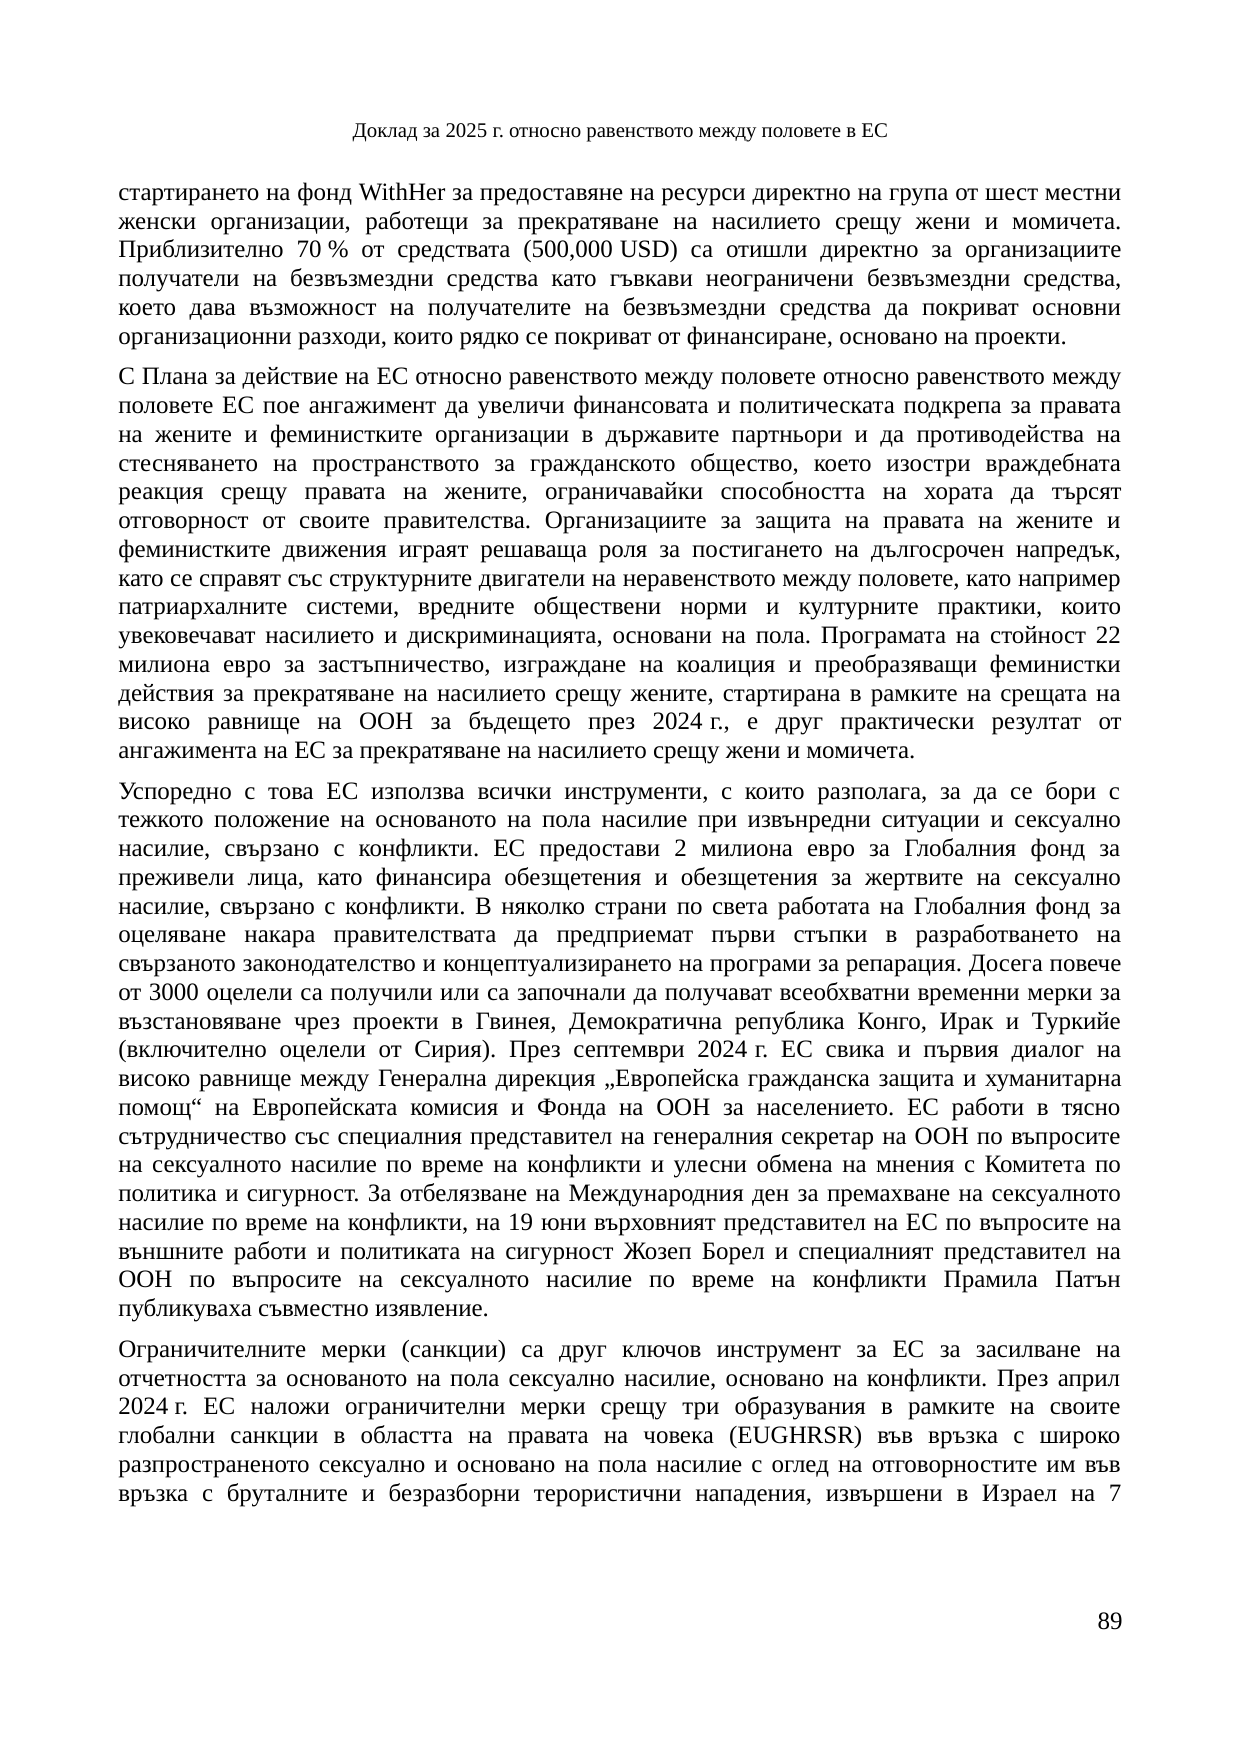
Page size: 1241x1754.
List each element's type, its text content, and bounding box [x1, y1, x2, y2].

text С Плана за действие на ЕС относно равенството между половете относно равенството между половете ЕС пое ангажимент да увеличи финансовата и политическата подкрепа за правата на жените и феминистките организации в държавите партньори и да противодейства на стесняването на пространството за гражданското общество, което изостри враждебната реакция срещу правата на жените, ограничавайки способността на хората да търсят отговорност от своите правителства. Организациите за защита на правата на жените и феминистките движения играят решаваща роля за постигането на дългосрочен напредък, като се справят със структурните двигатели на неравенството между половете, като например патриархалните системи, вредните обществени норми и културните практики, които увековечават насилието и дискриминацията, основани на пола. Програмата на стойност 22 милиона евро за застъпничество, изграждане на коалиция и преобразяващи феминистки действия за прекратяване на насилието срещу жените, стартирана в рамките на срещата на високо равнище на ООН за бъдещето през 2024 г., е друг практически резултат от ангажимента на ЕС за прекратяване на насилието срещу жени и момичета. [118, 361, 1122, 764]
text Успоредно с това ЕС използва всички инструменти, с които разполага, за да се бори с тежкото положение на основаното на пола насилие при извънредни ситуации и сексуално насилие, свързано с конфликти. ЕС предостави 2 милиона евро за Глобалния фонд за преживели лица, като финансира обезщетения и обезщетения за жертвите на сексуално насилие, свързано с конфликти. В няколко страни по света работата на Глобалния фонд за оцеляване накара правителствата да предприемат първи стъпки в разработването на свързаното законодателство и концептуализирането на програми за репарация. Досега повече от 3000 оцелели са получили или са започнали да получават всеобхватни временни мерки за възстановяване чрез проекти в Гвинея, Демократична република Конго, Ирак и Туркийе (включително оцелели от Сирия). През септември 2024 г. ЕС свика и първия диалог на високо равнище между Генерална дирекция „Европейска гражданска защита и хуманитарна помощ“ на Европейската комисия и Фонда на ООН за населението. ЕС работи в тясно сътрудничество със специалния представител на генералния секретар на ООН по въпросите на сексуалното насилие по време на конфликти и улесни обмена на мнения с Комитета по политика и сигурност. За отбелязване на Международния ден за премахване на сексуалното насилие по време на конфликти, на 19 юни върховният представител на ЕС по въпросите на външните работи и политиката на сигурност Жозеп Борел и специалният представител на ООН по въпросите на сексуалното насилие по време на конфликти Прамила Патън публикуваха съвместно изявление. [118, 776, 1122, 1322]
text Ограничителните мерки (санкции) са друг ключов инструмент за ЕС за засилване на отчетността за основаното на пола сексуално насилие, основано на конфликти. През април 2024 г. ЕС наложи ограничителни мерки срещу три образувания в рамките на своите глобални санкции в областта на правата на човека (EUGHRSR) във връзка с широко разпространеното сексуално и основано на пола насилие с оглед на отговорностите им във връзка с бруталните и безразборни терористични нападения, извършени в Израел на 7 [118, 1334, 1122, 1506]
text стартирането на фонд WithHer за предоставяне на ресурси директно на група от шест местни женски организации, работещи за прекратяване на насилието срещу жени и момичета. Приблизително 70 % от средствата (500,000 USD) са отишли директно за организациите получатели на безвъзмездни средства като гъвкави неограничени безвъзмездни средства, което дава възможност на получателите на безвъзмездни средства да покриват основни организационни разходи, които рядко се покриват от финансиране, основано на проекти. [118, 177, 1122, 349]
